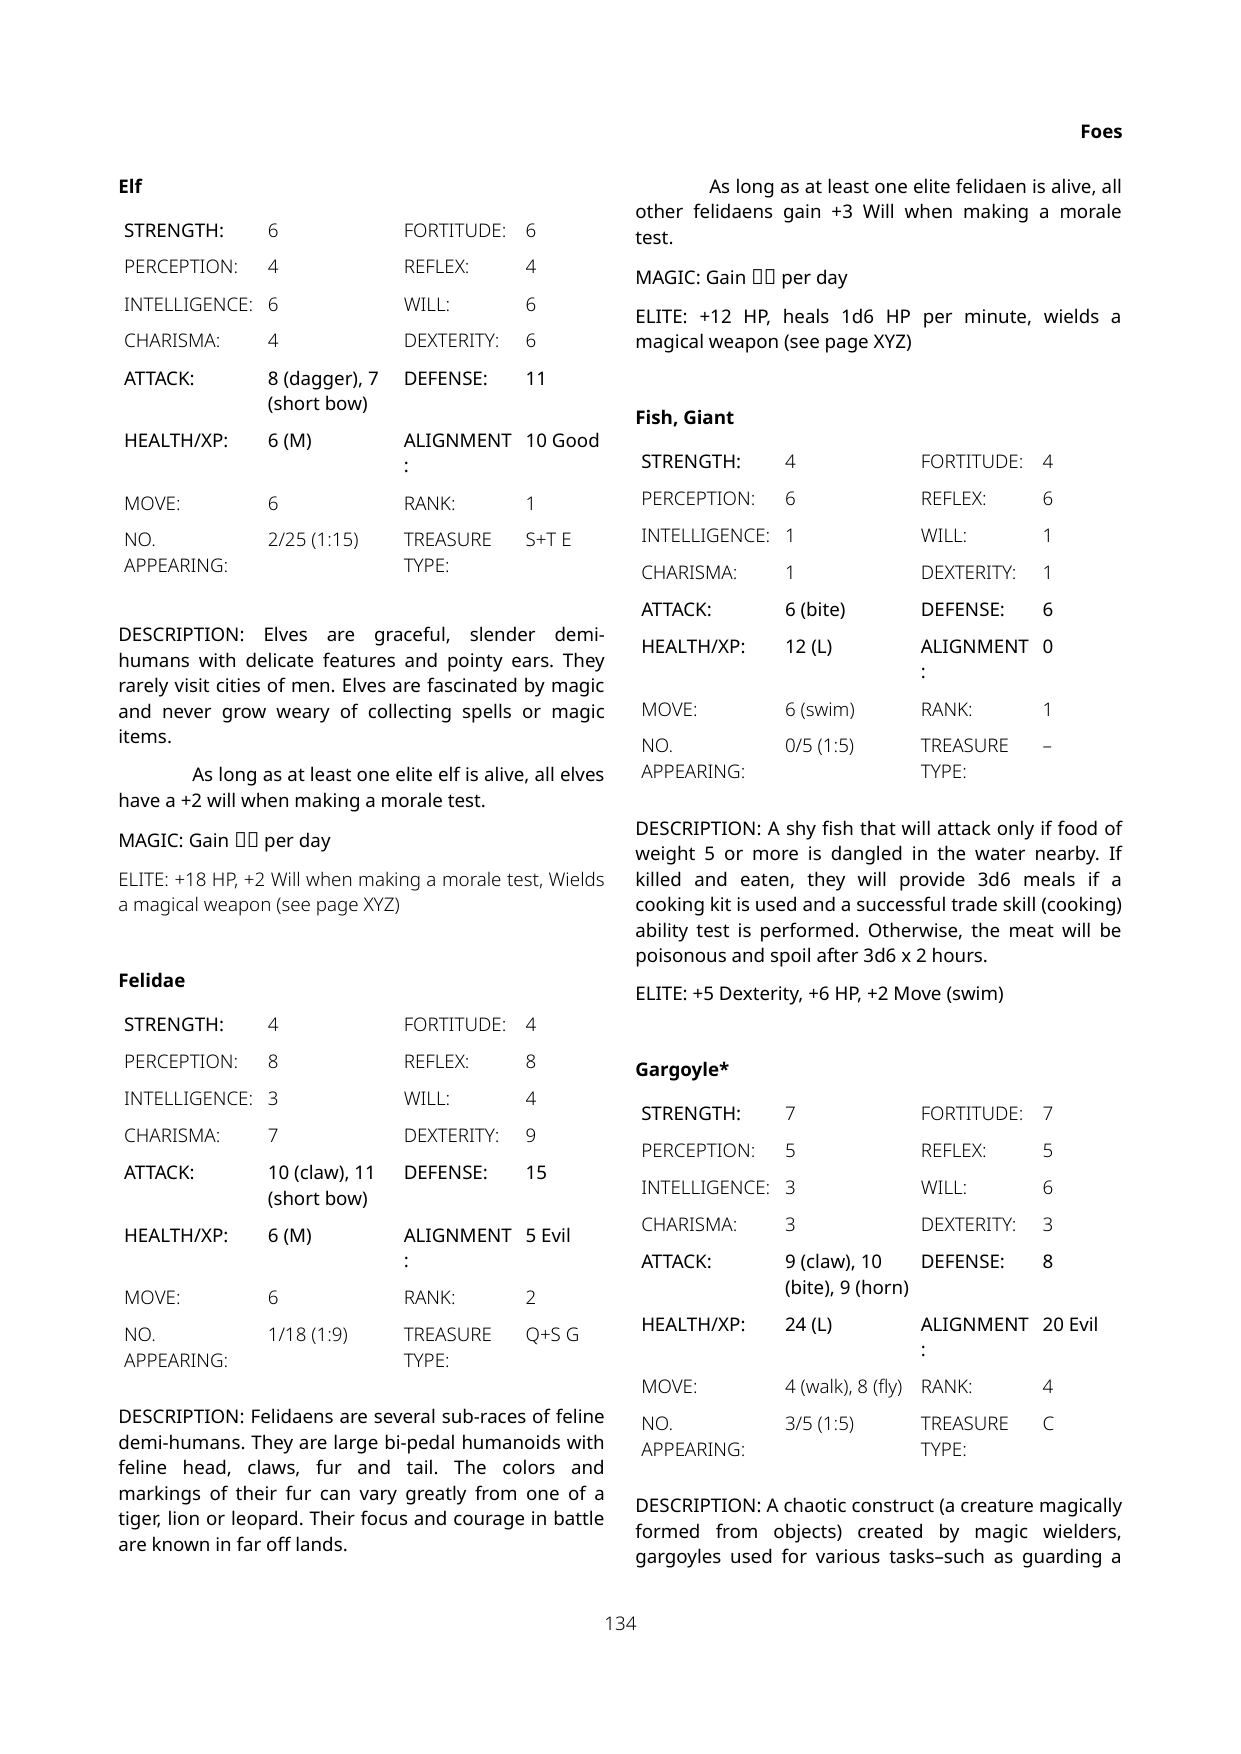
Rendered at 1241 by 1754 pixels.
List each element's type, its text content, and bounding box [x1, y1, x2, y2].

table_cell 3/5 (1:5) [779, 1405, 915, 1467]
table_cell 6 [1037, 480, 1123, 517]
table_header STRENGTH: [635, 1095, 779, 1132]
table_cell 15 [520, 1154, 606, 1216]
table_cell 1 [1037, 517, 1123, 554]
table_cell ALIGNMENT: [915, 1305, 1037, 1368]
table_header 4 [520, 1006, 606, 1043]
table_cell CHARISMA: [635, 554, 779, 591]
table_cell HEALTH/XP: [118, 422, 262, 484]
table_cell 1/18 (1:9) [262, 1316, 398, 1378]
table_header STRENGTH: [635, 443, 779, 480]
table_cell HEALTH/XP: [635, 628, 779, 690]
text Fish, Giant [635, 405, 1122, 430]
table_cell 6 [520, 322, 606, 359]
table_cell TREASURE TYPE: [398, 521, 520, 583]
text Elf [118, 173, 605, 199]
table_cell TREASURE TYPE: [398, 1316, 520, 1378]
table_cell ATTACK: [635, 591, 779, 628]
table_cell REFLEX: [915, 480, 1037, 517]
table_cell 9 [520, 1117, 606, 1154]
text ELITE: +5 Dexterity, +6 HP, +2 Move (swim) [635, 981, 1122, 1006]
table_cell 4 (walk), 8 (fly) [779, 1368, 915, 1405]
table_cell 8 (dagger), 7 (short bow) [262, 359, 398, 422]
table_cell NO. APPEARING: [118, 1316, 262, 1378]
table_cell 2/25 (1:15) [262, 521, 398, 583]
table_cell 6 (M) [262, 1216, 398, 1279]
text MAGIC: Gain  per day [118, 825, 605, 854]
table_header FORTITUDE: [915, 1095, 1037, 1132]
table_cell 8 [1037, 1243, 1123, 1305]
table_cell 8 [262, 1043, 398, 1080]
table_cell 6 [779, 480, 915, 517]
table_header FORTITUDE: [398, 1006, 520, 1043]
table_cell 7 [262, 1117, 398, 1154]
table_cell ALIGNMENT: [398, 1216, 520, 1279]
text DESCRIPTION: A shy fish that will attack only if food of weight 5 or more is dangled in the water nearby. If killed and eaten, they will provide 3d6 meals if a cooking kit is used and a successful trade skill (cooking) ability test is performed. Otherwise, the meat will be poisonous and spoil after 3d6 x 2 hours. [635, 789, 1122, 968]
table_cell 6 [262, 1279, 398, 1316]
table_cell 2 [520, 1279, 606, 1316]
table_cell RANK: [398, 484, 520, 521]
text DESCRIPTION: A chaotic construct (a creature magically formed from objects) created by magic wielders, gargoyles used for various tasks–such as guarding a [635, 1467, 1122, 1569]
table_cell REFLEX: [398, 1043, 520, 1080]
table_cell C [1037, 1405, 1123, 1467]
table_cell DEFENSE: [398, 359, 520, 422]
table_cell 6 [262, 285, 398, 322]
table_cell PERCEPTION: [635, 480, 779, 517]
table_cell 6 (bite) [779, 591, 915, 628]
table_cell 1 [779, 554, 915, 591]
text Gargoyle* [635, 1057, 1122, 1082]
table_cell 8 [520, 1043, 606, 1080]
table_cell NO. APPEARING: [635, 1405, 779, 1467]
table_cell DEFENSE: [915, 591, 1037, 628]
table_cell HEALTH/XP: [118, 1216, 262, 1279]
table_cell ATTACK: [635, 1243, 779, 1305]
table_header FORTITUDE: [915, 443, 1037, 480]
table_cell DEXTERITY: [915, 554, 1037, 591]
table_header 7 [779, 1095, 915, 1132]
table_cell ALIGNMENT: [915, 628, 1037, 690]
text DESCRIPTION: Felidaens are several sub-races of feline demi-humans. They are large bi-pedal humanoids with feline head, claws, fur and tail. The colors and markings of their fur can vary greatly from one of a tiger, lion or leopard. Their focus and courage in battle are known in far off lands. [118, 1378, 605, 1557]
table_cell DEXTERITY: [915, 1206, 1037, 1243]
table_cell INTELLIGENCE: [118, 285, 262, 322]
table_cell WILL: [915, 517, 1037, 554]
text DESCRIPTION: Elves are graceful, slender demi-humans with delicate features and pointy ears. They rarely visit cities of men. Elves are fascinated by magic and never grow weary of collecting spells or magic items. [118, 622, 605, 749]
table_cell 3 [779, 1169, 915, 1206]
table_cell CHARISMA: [118, 322, 262, 359]
table_cell WILL: [398, 1080, 520, 1117]
table_cell 4 [520, 1080, 606, 1117]
table_cell 4 [1037, 1368, 1123, 1405]
table_cell MOVE: [118, 1279, 262, 1316]
table_cell 1 [779, 517, 915, 554]
table_cell 24 (L) [779, 1305, 915, 1368]
table_cell DEFENSE: [915, 1243, 1037, 1305]
table_cell RANK: [398, 1279, 520, 1316]
table_cell 6 (M) [262, 422, 398, 484]
table_cell ALIGNMENT: [398, 422, 520, 484]
table_cell RANK: [915, 1368, 1037, 1405]
table_cell 5 Evil [520, 1216, 606, 1279]
table_cell – [1037, 727, 1123, 789]
text MAGIC: Gain  per day [635, 262, 1122, 291]
table_cell PERCEPTION: [118, 248, 262, 285]
table_header 6 [520, 211, 606, 248]
table_cell MOVE: [635, 690, 779, 727]
table_header 4 [262, 1006, 398, 1043]
table_cell TREASURE TYPE: [915, 727, 1037, 789]
table_cell 3 [262, 1080, 398, 1117]
table_cell 10 Good [520, 422, 606, 484]
table_cell 6 (swim) [779, 690, 915, 727]
text ELITE: +12 HP, heals 1d6 HP per minute, wields a magical weapon (see page XYZ) [635, 303, 1122, 354]
table_cell 6 [1037, 591, 1123, 628]
table_cell S+T E [520, 521, 606, 583]
table_cell PERCEPTION: [635, 1132, 779, 1169]
table_cell INTELLIGENCE: [118, 1080, 262, 1117]
table_header 6 [262, 211, 398, 248]
table_cell NO. APPEARING: [635, 727, 779, 789]
table_cell ATTACK: [118, 359, 262, 422]
table_cell 6 [520, 285, 606, 322]
table_cell MOVE: [118, 484, 262, 521]
table_cell INTELLIGENCE: [635, 517, 779, 554]
table_cell REFLEX: [398, 248, 520, 285]
table_cell TREASURE TYPE: [915, 1405, 1037, 1467]
table_cell HEALTH/XP: [635, 1305, 779, 1368]
table_cell 10 (claw), 11 (short bow) [262, 1154, 398, 1216]
table_header 4 [779, 443, 915, 480]
table_cell WILL: [915, 1169, 1037, 1206]
table_cell 5 [1037, 1132, 1123, 1169]
table_header 4 [1037, 443, 1123, 480]
table_cell 3 [779, 1206, 915, 1243]
text As long as at least one elite felidaen is alive, all other felidaens gain +3 Will when making a morale test. [635, 173, 1122, 250]
table_cell 3 [1037, 1206, 1123, 1243]
table_cell 0 [1037, 628, 1123, 690]
table_cell CHARISMA: [118, 1117, 262, 1154]
table_cell 1 [520, 484, 606, 521]
table_cell INTELLIGENCE: [635, 1169, 779, 1206]
table_cell 11 [520, 359, 606, 422]
table_cell 12 (L) [779, 628, 915, 690]
table_header STRENGTH: [118, 1006, 262, 1043]
table_header FORTITUDE: [398, 211, 520, 248]
table_cell NO. APPEARING: [118, 521, 262, 583]
table_cell WILL: [398, 285, 520, 322]
table_cell 20 Evil [1037, 1305, 1123, 1368]
table_cell RANK: [915, 690, 1037, 727]
text ELITE: +18 HP, +2 Will when making a morale test, Wields a magical weapon (see page XYZ) [118, 866, 605, 917]
table_cell REFLEX: [915, 1132, 1037, 1169]
table_cell MOVE: [635, 1368, 779, 1405]
table_cell PERCEPTION: [118, 1043, 262, 1080]
table_cell ATTACK: [118, 1154, 262, 1216]
table_header 7 [1037, 1095, 1123, 1132]
table_cell 1 [1037, 554, 1123, 591]
table_cell 4 [262, 248, 398, 285]
table_cell 4 [262, 322, 398, 359]
table_cell 6 [262, 484, 398, 521]
table_header STRENGTH: [118, 211, 262, 248]
table_cell CHARISMA: [635, 1206, 779, 1243]
table_cell DEXTERITY: [398, 1117, 520, 1154]
table_cell Q+S G [520, 1316, 606, 1378]
table_cell 5 [779, 1132, 915, 1169]
table_cell 0/5 (1:5) [779, 727, 915, 789]
table_cell DEXTERITY: [398, 322, 520, 359]
table_cell 9 (claw), 10 (bite), 9 (horn) [779, 1243, 915, 1305]
table_cell DEFENSE: [398, 1154, 520, 1216]
text Felidae [118, 968, 605, 993]
table_cell 1 [1037, 690, 1123, 727]
text As long as at least one elite elf is alive, all elves have a +2 will when making a morale test. [118, 762, 605, 813]
table_cell 6 [1037, 1169, 1123, 1206]
table_cell 4 [520, 248, 606, 285]
